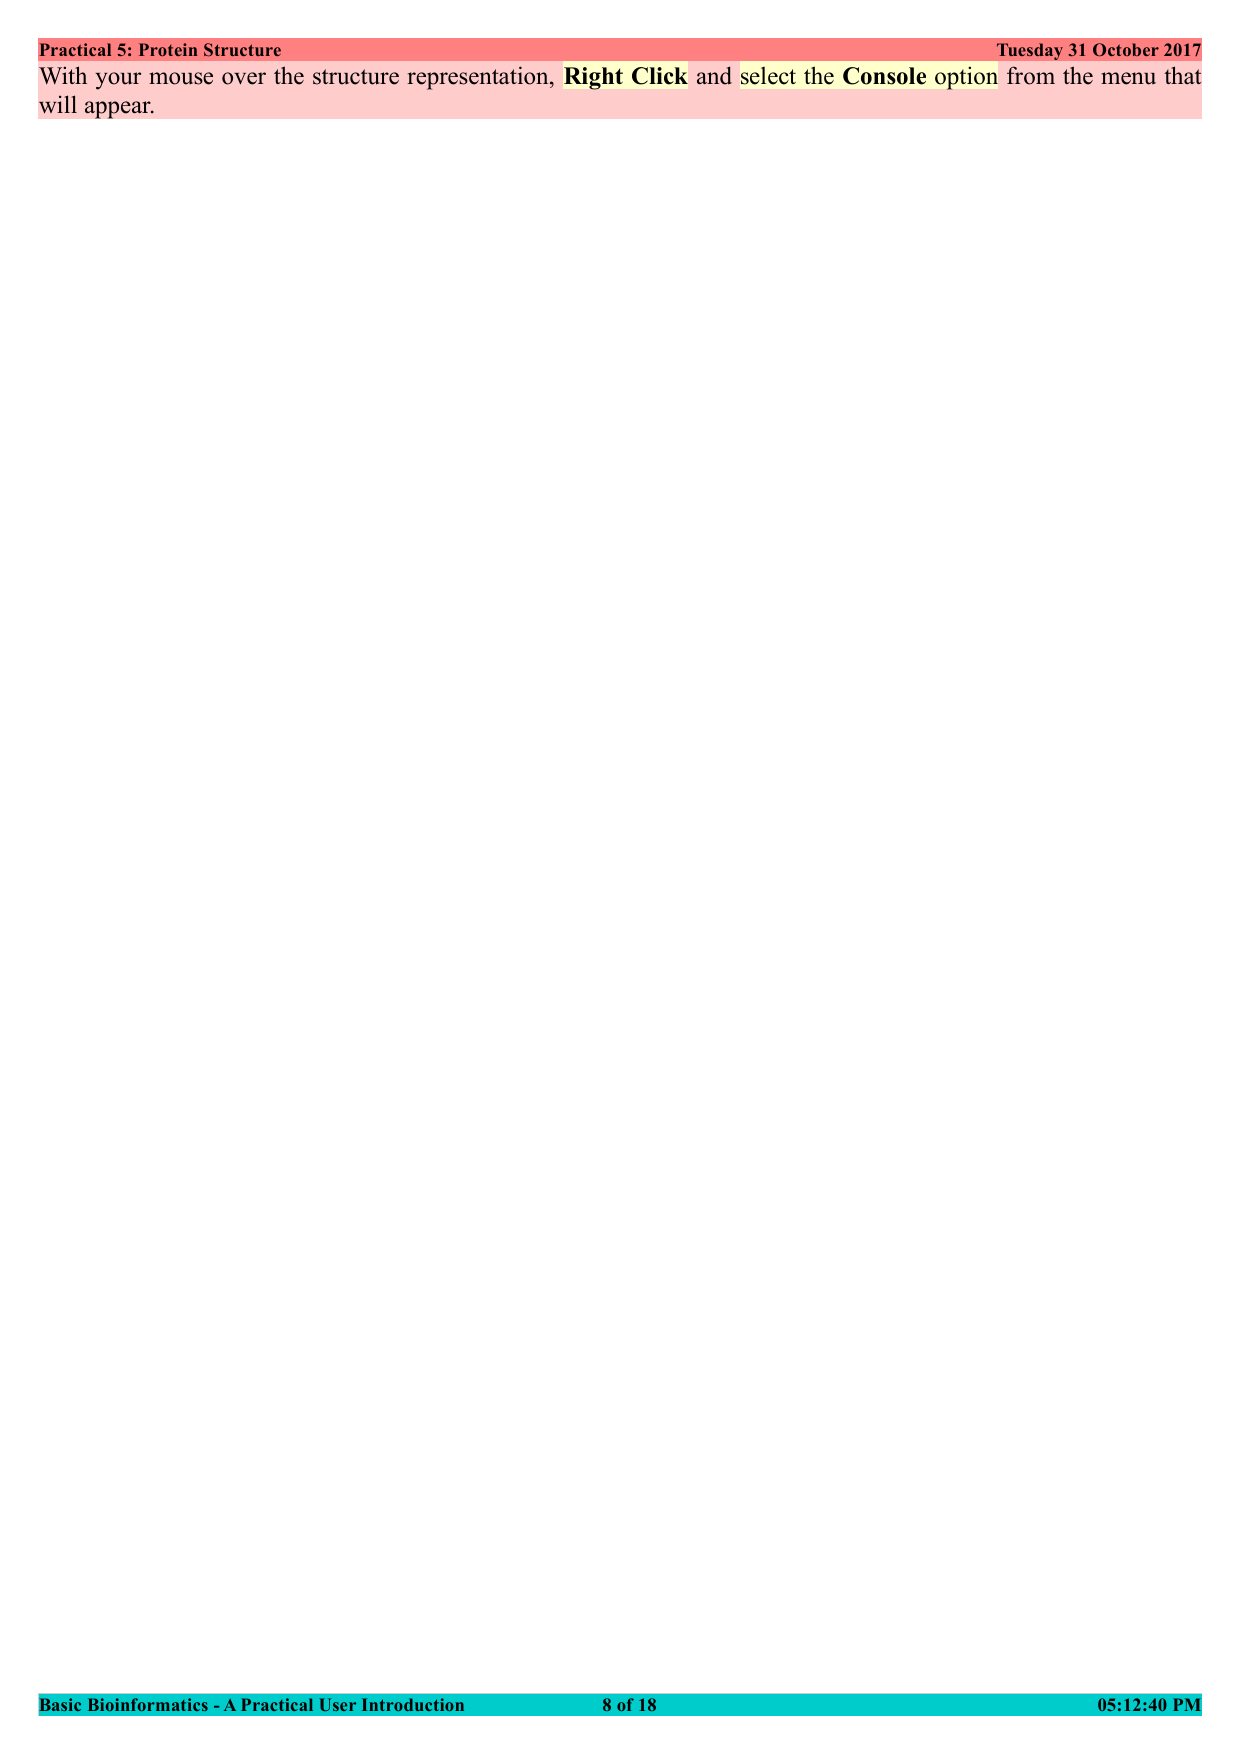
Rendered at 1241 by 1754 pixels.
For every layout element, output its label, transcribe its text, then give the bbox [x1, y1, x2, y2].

text With your mouse over the structure representation, Right Click and select the Console option from the menu that will appear. [38, 61, 1202, 119]
